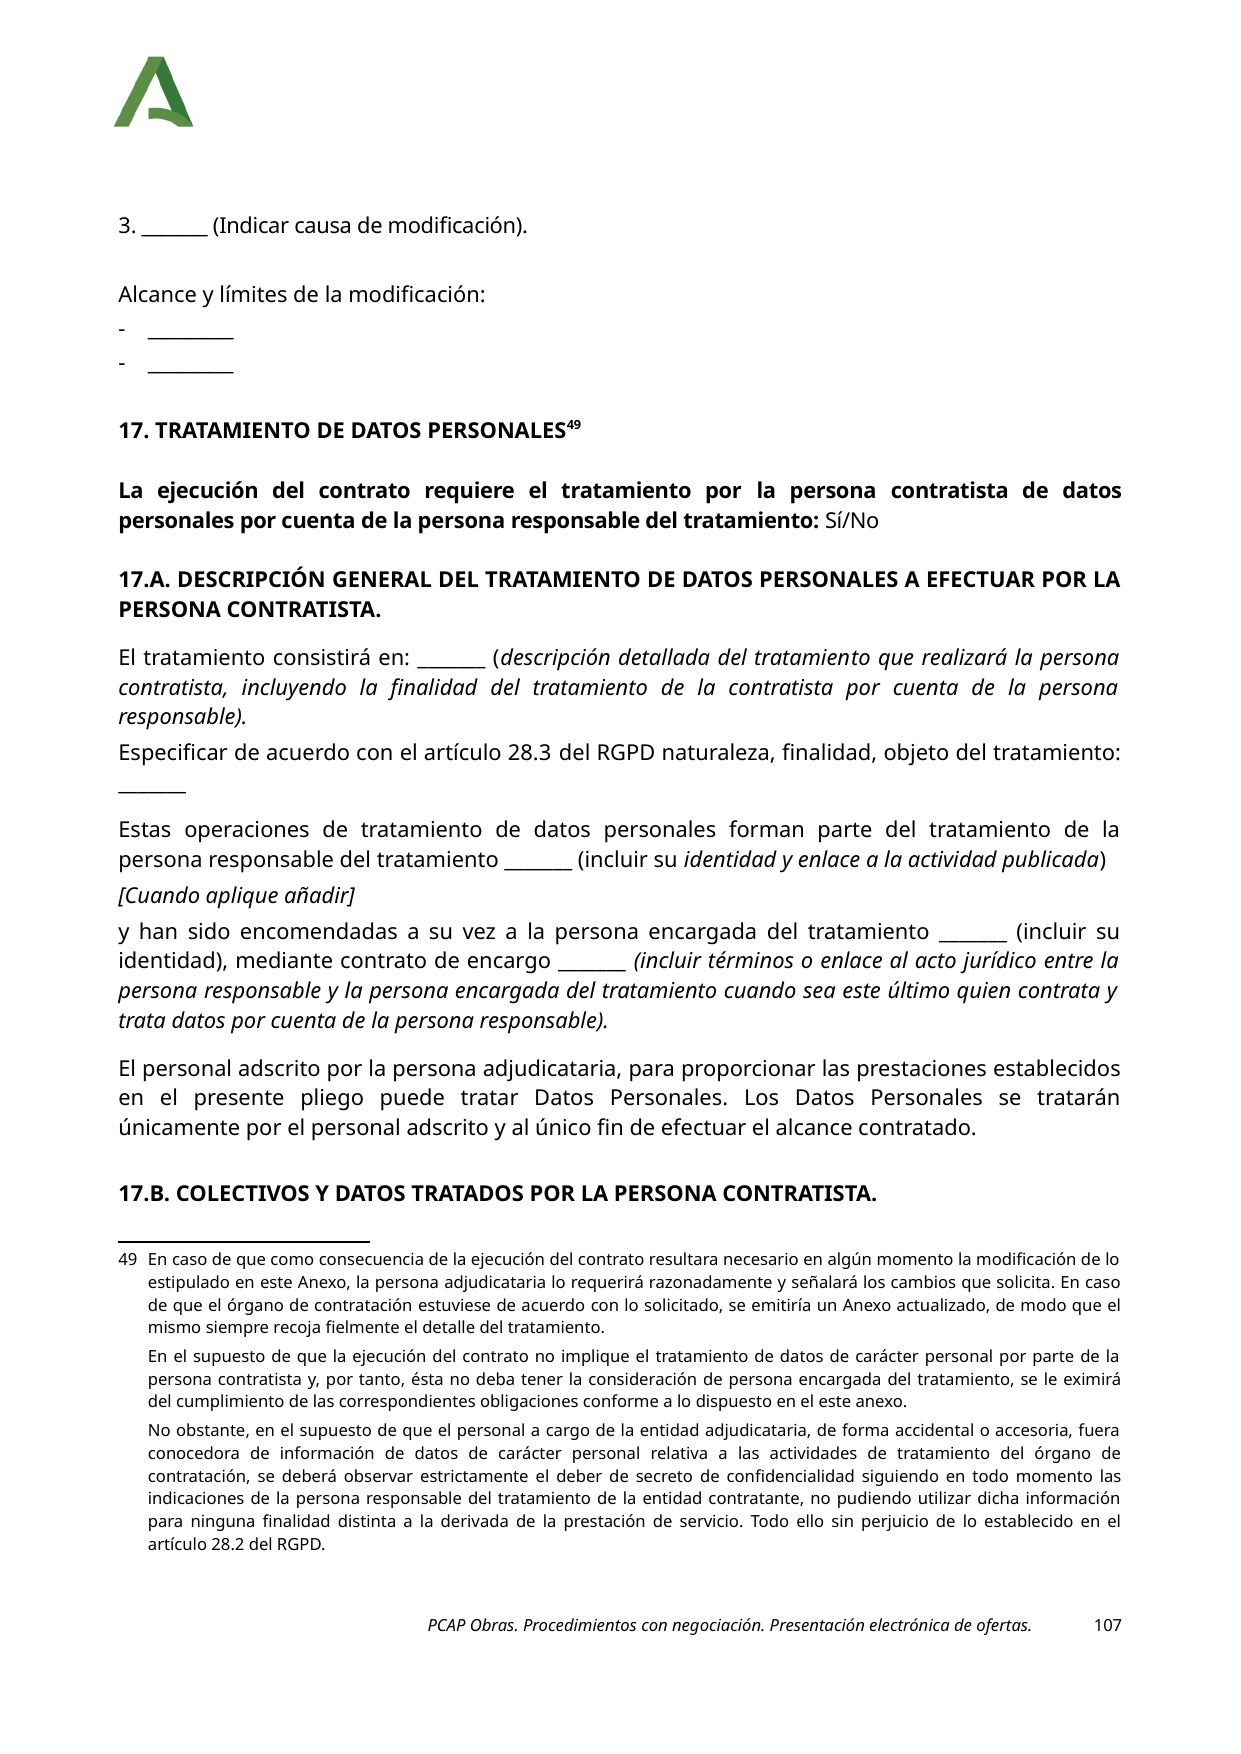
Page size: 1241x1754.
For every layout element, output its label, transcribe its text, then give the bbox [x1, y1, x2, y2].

text No obstante, en el supuesto de que el personal a cargo de la entidad adjudicataria, de forma accidental o accesoria, fuera conocedora de información de datos de carácter personal relativa a las actividades de tratamiento del órgano de contratación, se deberá observar estrictamente el deber de secreto de confidencialidad siguiendo en todo momento las indicaciones de la persona responsable del tratamiento de la entidad contratante, no pudiendo utilizar dicha información para ninguna finalidad distinta a la derivada de la prestación de servicio. Todo ello sin perjuicio de lo establecido en el artículo 28.2 del RGPD. [118, 1419, 1122, 1555]
text Alcance y límites de la modificación: [118, 279, 1122, 309]
text y han sido encomendadas a su vez a la persona encargada del tratamiento _______ (incluir su identidad), mediante contrato de encargo _______ (incluir términos o enlace al acto jurídico entre la persona responsable y la persona encargada del tratamiento cuando sea este último quien contrata y trata datos por cuenta de la persona responsable). [118, 916, 1122, 1035]
text - _________ [118, 313, 1122, 343]
text Estas operaciones de tratamiento de datos personales forman parte del tratamiento de la persona responsable del tratamiento _______ (incluir su identidad y enlace a la actividad publicada) [118, 814, 1122, 874]
text [Cuando aplique añadir] [118, 880, 1122, 910]
text Especificar de acuerdo con el artículo 28.3 del RGPD naturaleza, finalidad, objeto del tratamiento: _______ [118, 737, 1122, 797]
text 17.B. COLECTIVOS Y DATOS TRATADOS POR LA PERSONA CONTRATISTA. [118, 1178, 1122, 1207]
text En el supuesto de que la ejecución del contrato no implique el tratamiento de datos de carácter personal por parte de la persona contratista y, por tanto, ésta no deba tener la consideración de persona encargada del tratamiento, se le eximirá del cumplimiento de las correspondientes obligaciones conforme a lo dispuesto en el este anexo. [118, 1345, 1122, 1413]
text El personal adscrito por la persona adjudicataria, para proporcionar las prestaciones establecidos en el presente pliego puede tratar Datos Personales. Los Datos Personales se tratarán únicamente por el personal adscrito y al único fin de efectuar el alcance contratado. [118, 1052, 1122, 1142]
text 17.A. DESCRIPCIÓN GENERAL DEL TRATAMIENTO DE DATOS PERSONALES A EFECTUAR POR LA PERSONA CONTRATISTA. [118, 564, 1122, 624]
text 3. _______ (Indicar causa de modificación). [118, 211, 1122, 240]
text La ejecución del contrato requiere el tratamiento por la persona contratista de datos personales por cuenta de la persona responsable del tratamiento: Sí/No [118, 475, 1122, 535]
text - _________ [118, 347, 1122, 377]
picture [109, 52, 198, 131]
text En caso de que como consecuencia de la ejecución del contrato resultara necesario en algún momento la modificación de lo estipulado en este Anexo, la persona adjudicataria lo requerirá razonadamente y señalará los cambios que solicita. En caso de que el órgano de contratación estuviese de acuerdo con lo solicitado, se emitiría un Anexo actualizado, de modo que el mismo siempre recoja fielmente el detalle del tratamiento. [118, 1248, 1122, 1339]
text El tratamiento consistirá en: _______ (descripción detallada del tratamiento que realizará la persona contratista, incluyendo la finalidad del tratamiento de la contratista por cuenta de la persona responsable). [118, 642, 1122, 731]
text 17. TRATAMIENTO DE DATOS PERSONALES [118, 416, 1122, 445]
